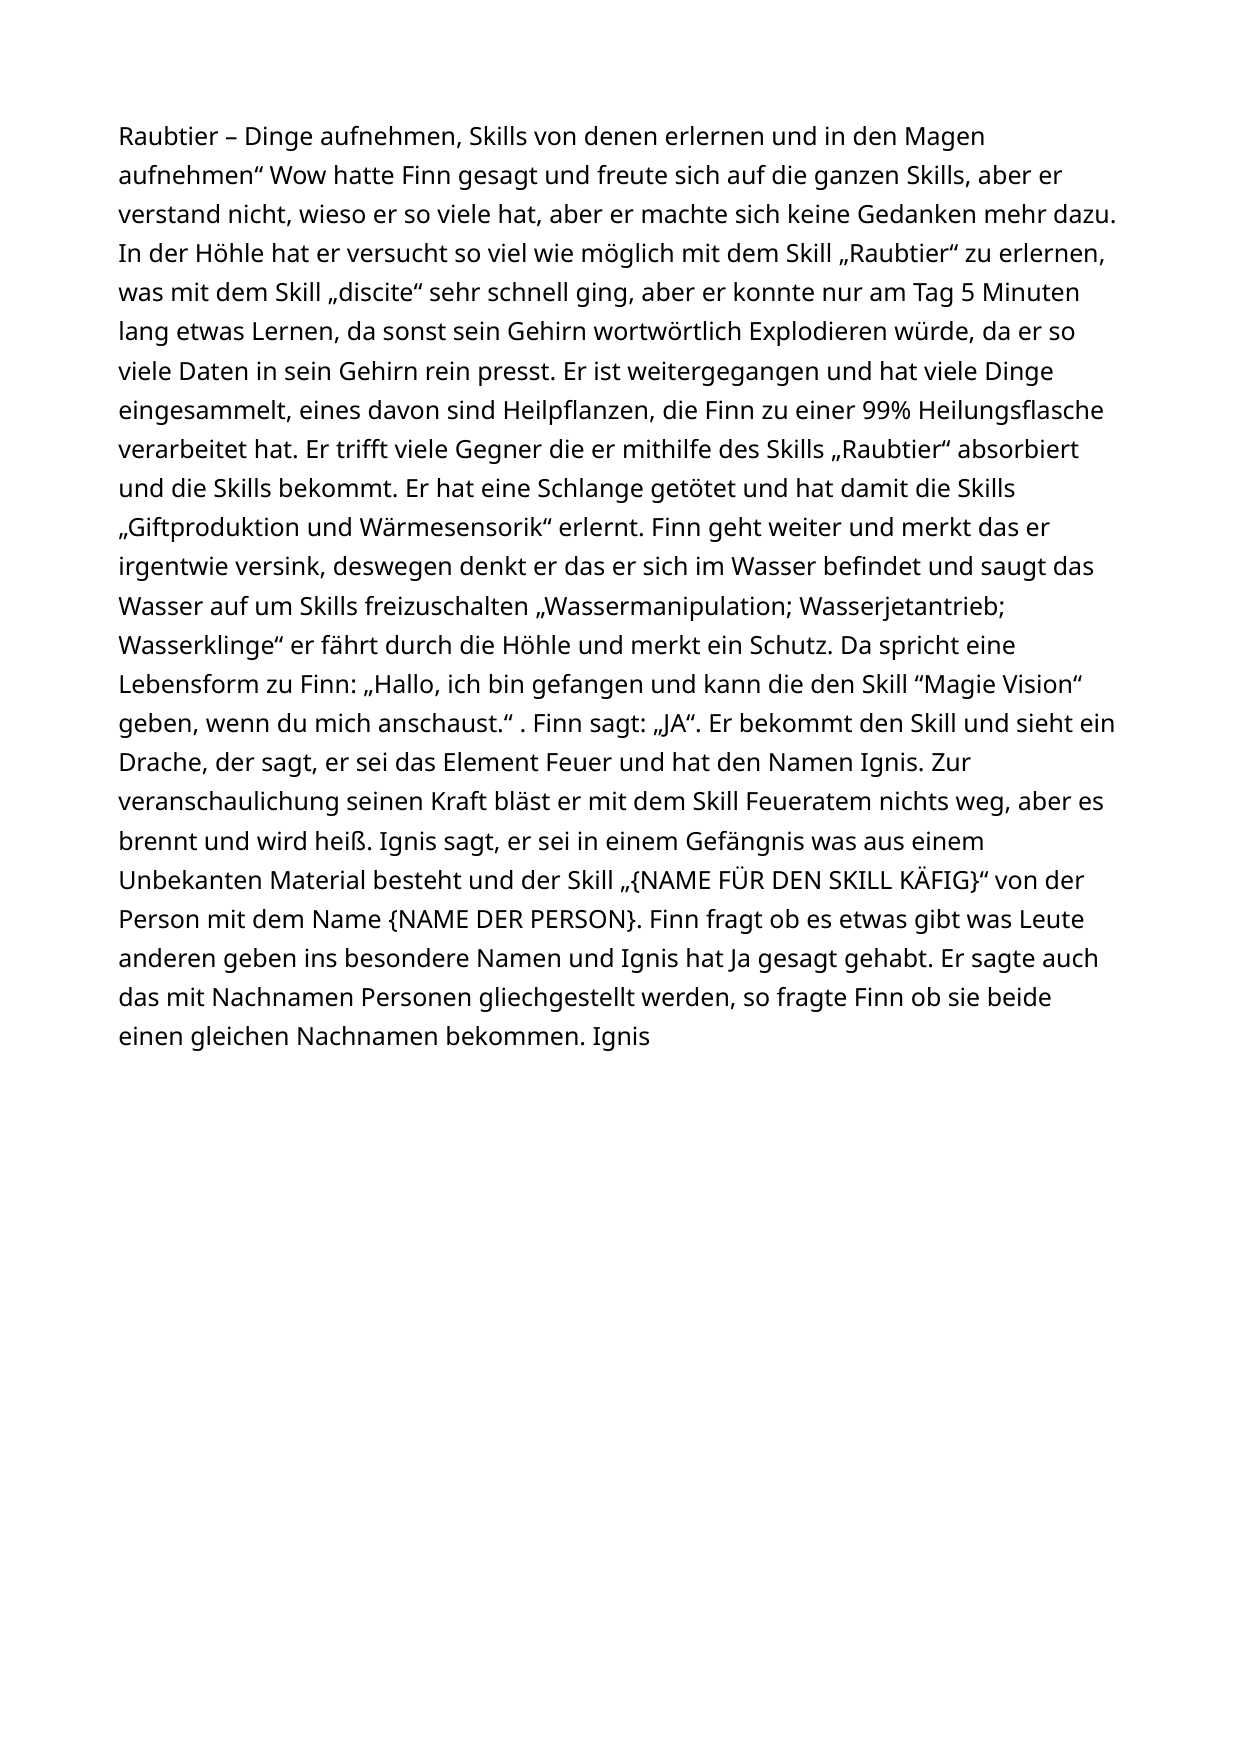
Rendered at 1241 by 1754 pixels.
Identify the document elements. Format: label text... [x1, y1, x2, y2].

text Raubtier – Dinge aufnehmen, Skills von denen erlernen und in den Magen aufnehmen“ Wow hatte Finn gesagt und freute sich auf die ganzen Skills, aber er verstand nicht, wieso er so viele hat, aber er machte sich keine Gedanken mehr dazu. In der Höhle hat er versucht so viel wie möglich mit dem Skill „Raubtier“ zu erlernen, was mit dem Skill „discite“ sehr schnell ging, aber er konnte nur am Tag 5 Minuten lang etwas Lernen, da sonst sein Gehirn wortwörtlich Explodieren würde, da er so viele Daten in sein Gehirn rein presst. Er ist weitergegangen und hat viele Dinge eingesammelt, eines davon sind Heilpflanzen, die Finn zu einer 99% Heilungsflasche verarbeitet hat. Er trifft viele Gegner die er mithilfe des Skills „Raubtier“ absorbiert und die Skills bekommt. Er hat eine Schlange getötet und hat damit die Skills „Giftproduktion und Wärmesensorik“ erlernt. Finn geht weiter und merkt das er irgentwie versink, deswegen denkt er das er sich im Wasser befindet und saugt das Wasser auf um Skills freizuschalten „Wassermanipulation; Wasserjetantrieb; Wasserklinge“ er fährt durch die Höhle und merkt ein Schutz. Da spricht eine Lebensform zu Finn: „Hallo, ich bin gefangen und kann die den Skill “Magie Vision“ geben, wenn du mich anschaust.“ . Finn sagt: „JA“. Er bekommt den Skill und sieht ein Drache, der sagt, er sei das Element Feuer und hat den Namen Ignis. Zur veranschaulichung seinen Kraft bläst er mit dem Skill Feueratem nichts weg, aber es brennt und wird heiß. Ignis sagt, er sei in einem Gefängnis was aus einem Unbekanten Material besteht und der Skill „{NAME FÜR DEN SKILL KÄFIG}“ von der Person mit dem Name {NAME DER PERSON}. Finn fragt ob es etwas gibt was Leute anderen geben ins besondere Namen und Ignis hat Ja gesagt gehabt. Er sagte auch das mit Nachnamen Personen gliechgestellt werden, so fragte Finn ob sie beide einen gleichen Nachnamen bekommen. Ignis [118, 118, 1122, 1053]
